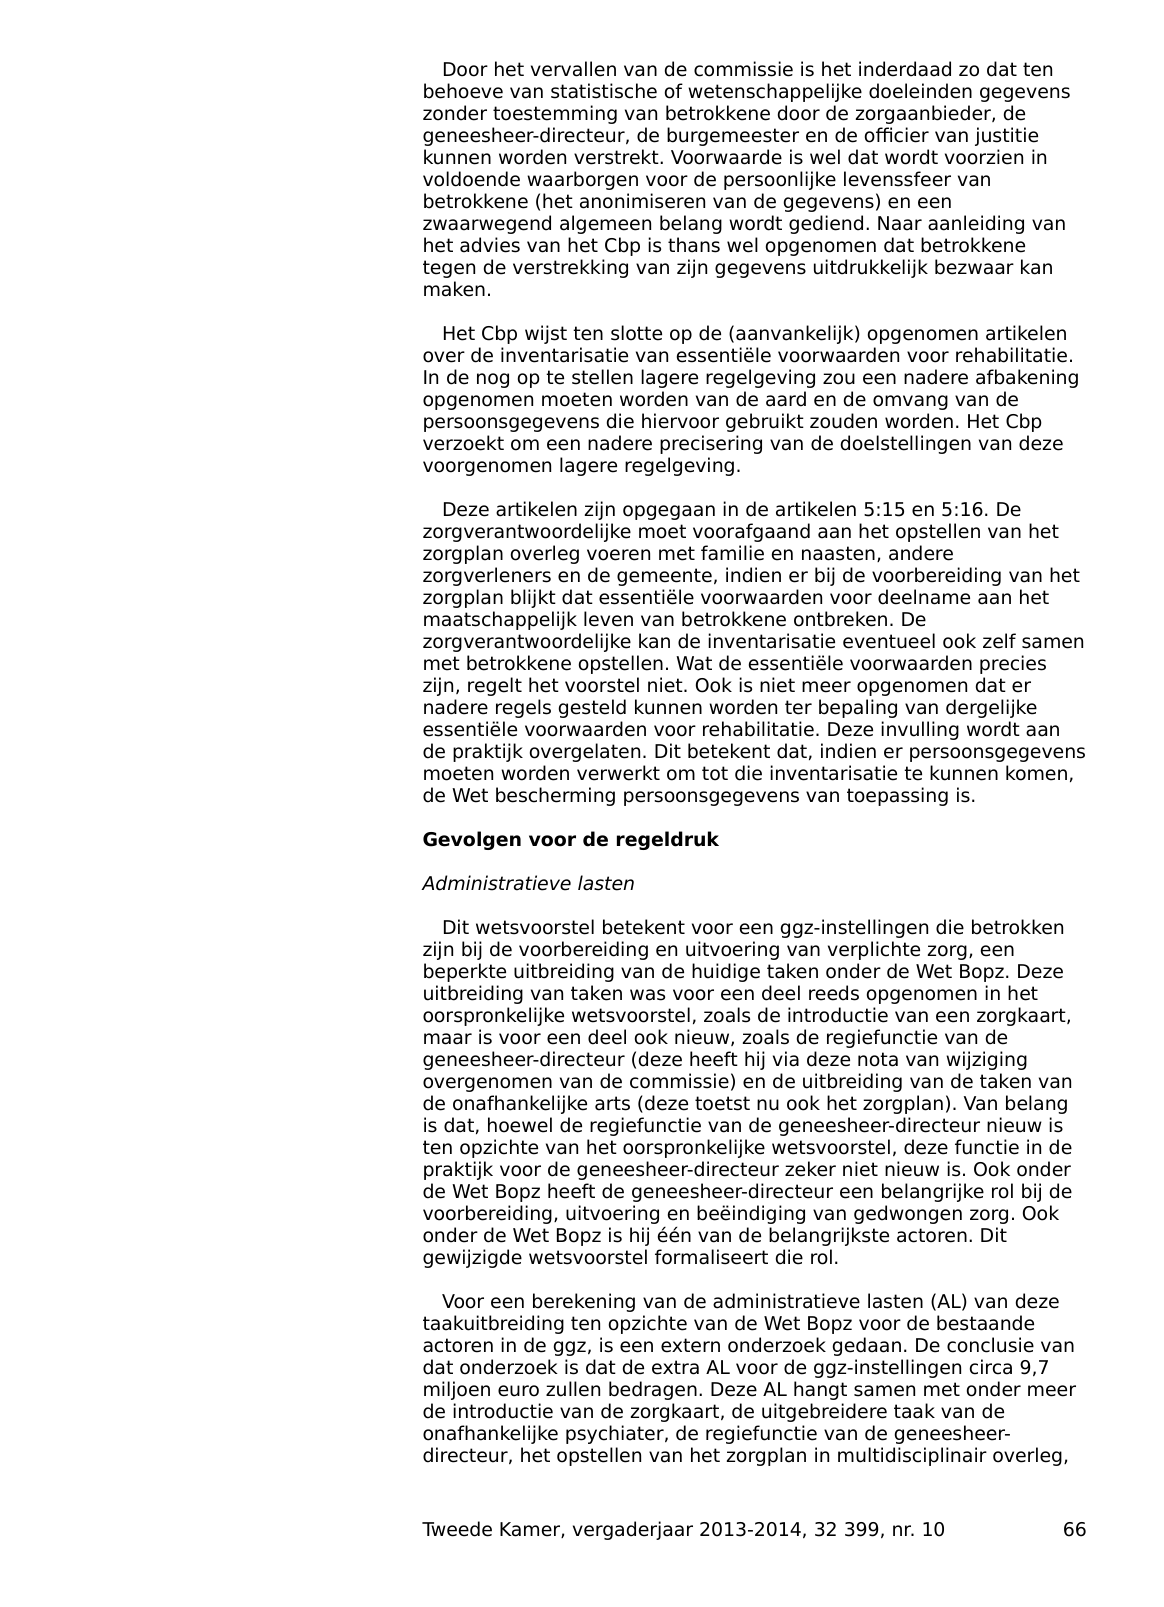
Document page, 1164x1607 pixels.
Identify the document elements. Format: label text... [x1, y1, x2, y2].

subtitle Administratieve lasten [422, 873, 1087, 895]
text Het Cbp wijst ten slotte op de (aanvankelijk) opgenomen artikelen over de inventarisatie van essentiële voorwaarden voor rehabilitatie. In de nog op te stellen lagere regelgeving zou een nadere afbakening opgenomen moeten worden van de aard en de omvang van de persoonsgegevens die hiervoor gebruikt zouden worden. Het Cbp verzoekt om een nadere precisering van de doelstellingen van deze voorgenomen lagere regelgeving. [422, 323, 1087, 477]
text Voor een berekening van de administratieve lasten (AL) van deze taakuitbreiding ten opzichte van de Wet Bopz voor de bestaande actoren in de ggz, is een extern onderzoek gedaan. De conclusie van dat onderzoek is dat de extra AL voor de ggz-instellingen circa 9,7 miljoen euro zullen bedragen. Deze AL hangt samen met onder meer de introductie van de zorgkaart, de uitgebreidere taak van de onafhankelijke psychiater, de regiefunctie van de geneesheer-directeur, het opstellen van het zorgplan in multidisciplinair overleg, [422, 1291, 1087, 1467]
text Deze artikelen zijn opgegaan in de artikelen 5:15 en 5:16. De zorgverantwoordelijke moet voorafgaand aan het opstellen van het zorgplan overleg voeren met familie en naasten, andere zorgverleners en de gemeente, indien er bij de voorbereiding van het zorgplan blijkt dat essentiële voorwaarden voor deelname aan het maatschappelijk leven van betrokkene ontbreken. De zorgverantwoordelijke kan de inventarisatie eventueel ook zelf samen met betrokkene opstellen. Wat de essentiële voorwaarden precies zijn, regelt het voorstel niet. Ook is niet meer opgenomen dat er nadere regels gesteld kunnen worden ter bepaling van dergelijke essentiële voorwaarden voor rehabilitatie. Deze invulling wordt aan de praktijk overgelaten. Dit betekent dat, indien er persoonsgegevens moeten worden verwerkt om tot die inventarisatie te kunnen komen, de Wet bescherming persoonsgegevens van toepassing is. [422, 499, 1087, 807]
text Dit wetsvoorstel betekent voor een ggz-instellingen die betrokken zijn bij de voorbereiding en uitvoering van verplichte zorg, een beperkte uitbreiding van de huidige taken onder de Wet Bopz. Deze uitbreiding van taken was voor een deel reeds opgenomen in het oorspronkelijke wetsvoorstel, zoals de introductie van een zorgkaart, maar is voor een deel ook nieuw, zoals de regiefunctie van de geneesheer-directeur (deze heeft hij via deze nota van wijziging overgenomen van de commissie) en de uitbreiding van de taken van de onafhankelijke arts (deze toetst nu ook het zorgplan). Van belang is dat, hoewel de regiefunctie van de geneesheer-directeur nieuw is ten opzichte van het oorspronkelijke wetsvoorstel, deze functie in de praktijk voor de geneesheer-directeur zeker niet nieuw is. Ook onder de Wet Bopz heeft de geneesheer-directeur een belangrijke rol bij de voorbereiding, uitvoering en beëindiging van gedwongen zorg. Ook onder de Wet Bopz is hij één van de belangrijkste actoren. Dit gewijzigde wetsvoorstel formaliseert die rol. [422, 917, 1087, 1269]
text Door het vervallen van de commissie is het inderdaad zo dat ten behoeve van statistische of wetenschappelijke doeleinden gegevens zonder toestemming van betrokkene door de zorgaanbieder, de geneesheer-directeur, de burgemeester en de officier van justitie kunnen worden verstrekt. Voorwaarde is wel dat wordt voorzien in voldoende waarborgen voor de persoonlijke levenssfeer van betrokkene (het anonimiseren van de gegevens) en een zwaarwegend algemeen belang wordt gediend. Naar aanleiding van het advies van het Cbp is thans wel opgenomen dat betrokkene tegen de verstrekking van zijn gegevens uitdrukkelijk bezwaar kan maken. [422, 59, 1087, 301]
subtitle Gevolgen voor de regeldruk [422, 829, 1087, 851]
